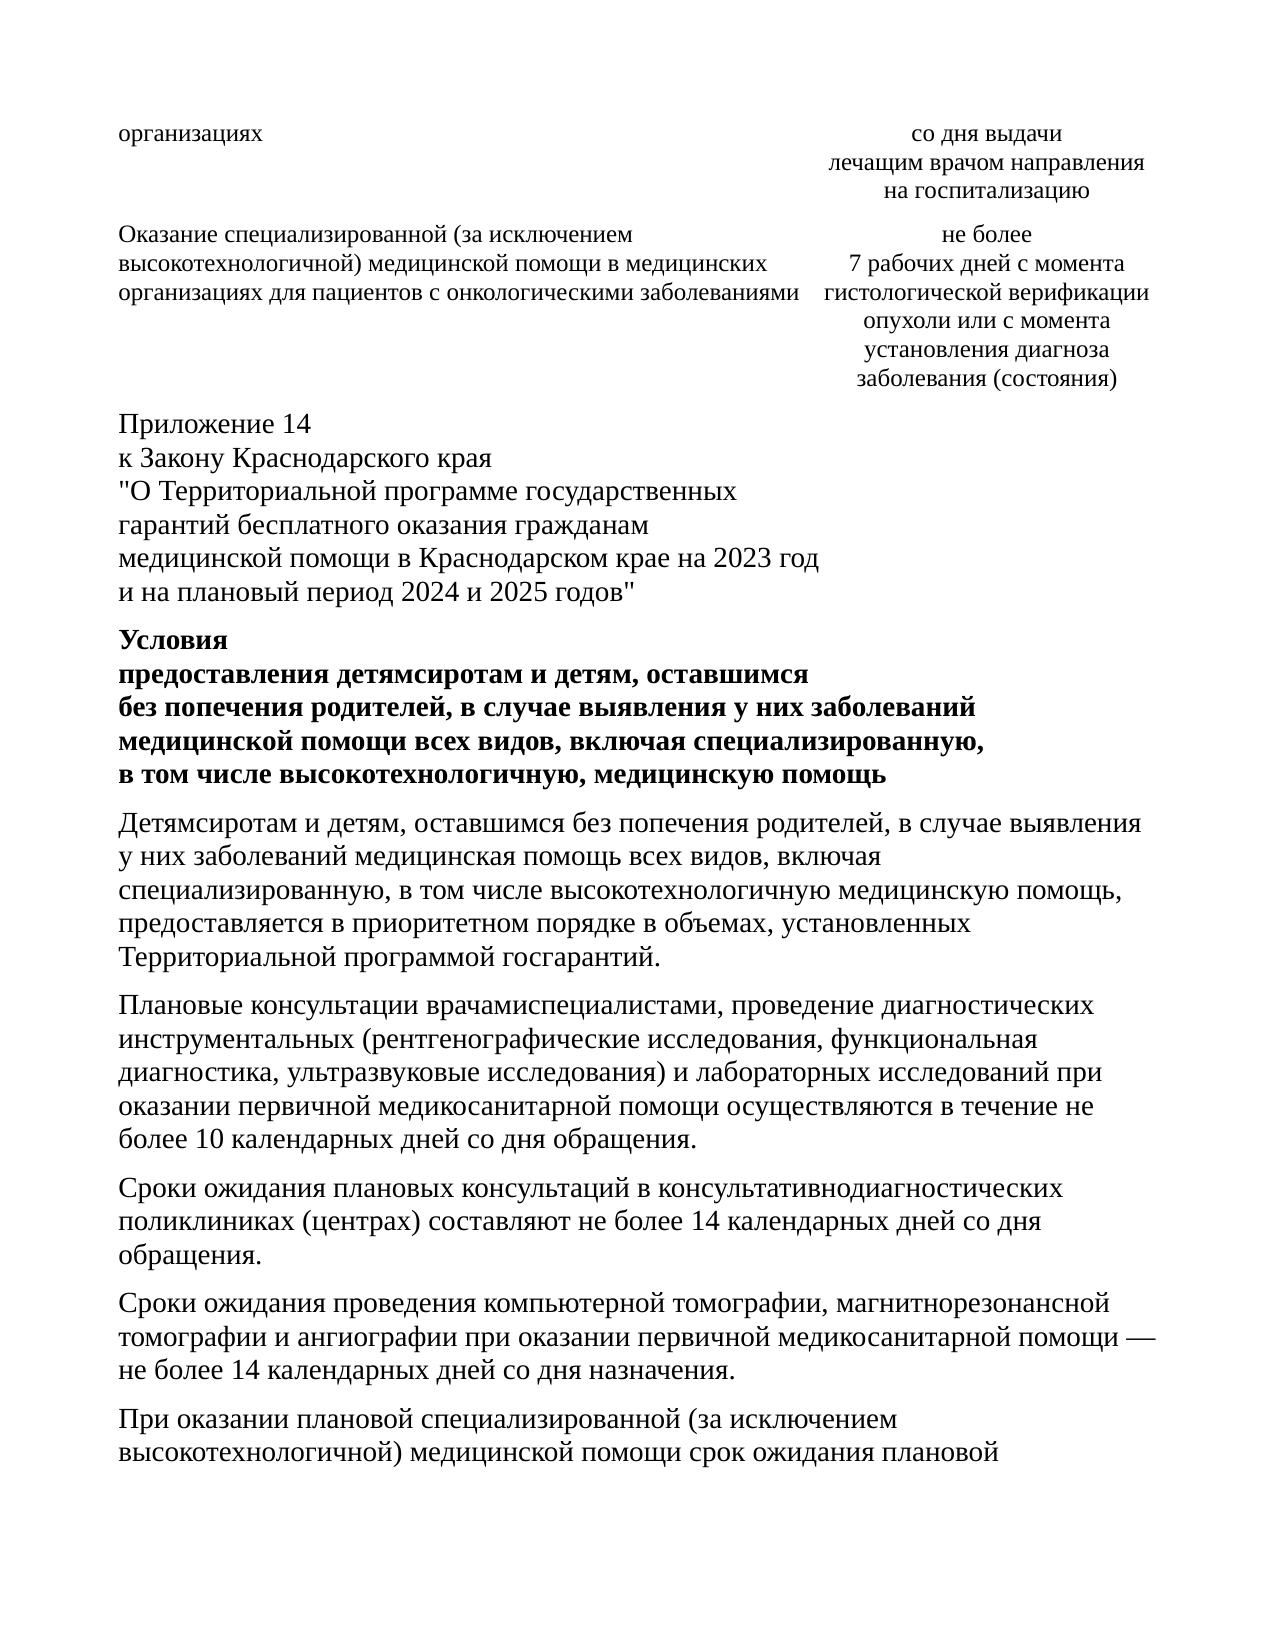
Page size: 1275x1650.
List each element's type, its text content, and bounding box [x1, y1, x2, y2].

text Детямсиротам и детям, оставшимся без попечения родителей, в случае выявления у них заболеваний медицинская помощь всех видов, включая специализированную, в том числе высокотехнологичную медицинскую помощь, предоставляется в приоритетном порядке в объемах, установленных Территориальной программой госгарантий. [118, 805, 1157, 973]
text Плановые консультации врачамиспециалистами, проведение диагностических инструментальных (рентгенографические исследования, функциональная диагностика, ультразвуковые исследования) и лабораторных исследований при оказании первичной медикосанитарной помощи осуществляются в течение не более 10 календарных дней со дня обращения. [118, 987, 1157, 1155]
text Условия предоставления детямсиротам и детям, оставшимся без попечения родителей, в случае выявления у них заболеваний медицинской помощи всех видов, включая специализированную, в том числе высокотехнологичную, медицинскую помощь [118, 622, 1157, 790]
table_cell организациях [118, 118, 817, 219]
table_cell не более 7 рабочих дней с момента гистологической верификации опухоли или с момента установления диагноза заболевания (состояния) [817, 219, 1157, 406]
text Сроки ожидания плановых консультаций в консультативнодиагностических поликлиниках (центрах) составляют не более 14 календарных дней со дня обращения. [118, 1170, 1157, 1271]
text Сроки ожидания проведения компьютерной томографии, магнитнорезонансной томографии и ангиографии при оказании первичной медикосанитарной помощи — не более 14 календарных дней со дня назначения. [118, 1285, 1157, 1386]
text Приложение 14 к Закону Краснодарского края "О Территориальной программе государственных гарантий бесплатного оказания гражданам медицинской помощи в Краснодарском крае на 2023 год и на плановый период 2024 и 2025 годов" [118, 406, 1157, 608]
text При оказании плановой специализированной (за исключением высокотехнологичной) медицинской помощи срок ожидания плановой [118, 1401, 1157, 1468]
table_cell Оказание специализированной (за исключением высокотехнологичной) медицинской помощи в медицинских организациях для пациентов с онкологическими заболеваниями [118, 219, 817, 406]
table_cell со дня выдачи лечащим врачом направления на госпитализацию [817, 118, 1157, 219]
